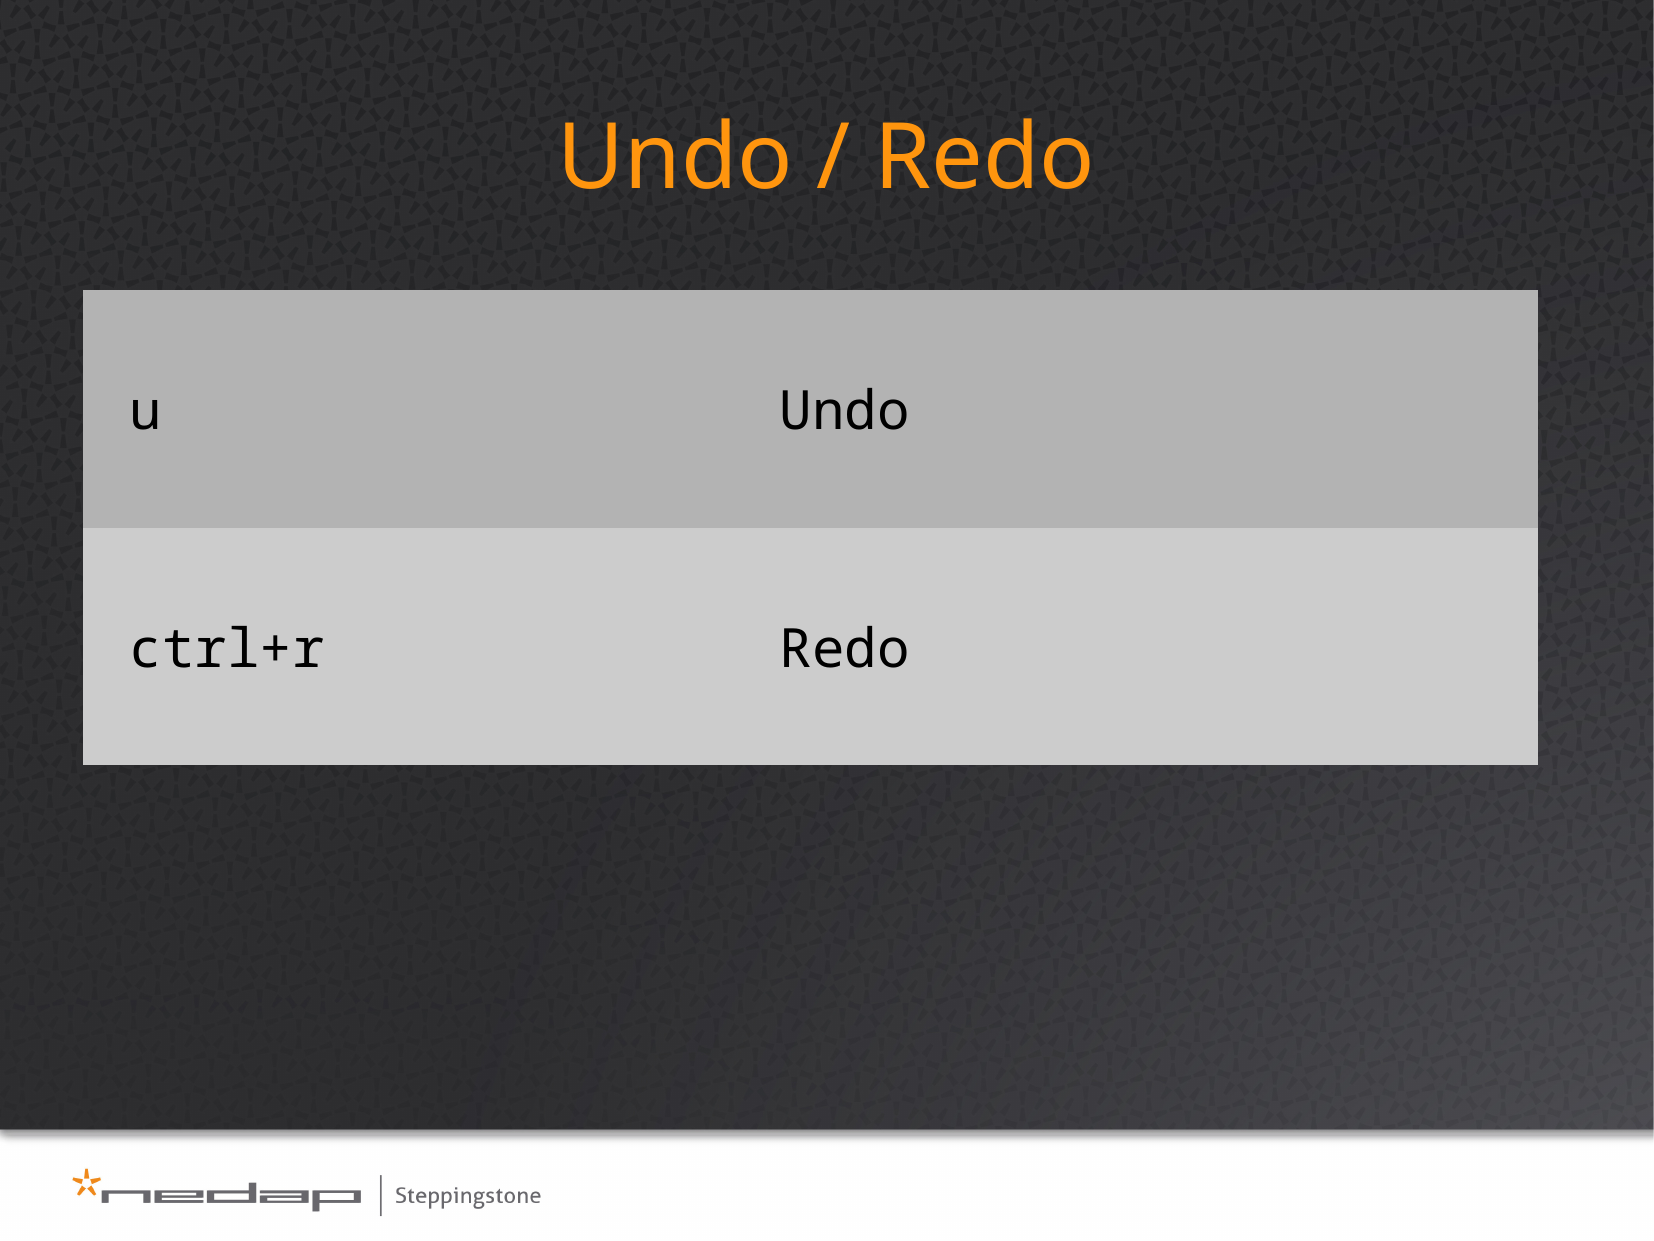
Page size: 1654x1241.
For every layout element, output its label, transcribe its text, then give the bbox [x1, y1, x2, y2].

table_header u Undo [83, 290, 1538, 528]
picture [0, 0, 1654, 1241]
title Undo / Redo [82, 49, 1571, 257]
table_cell ctrl+r Redo [83, 528, 1538, 765]
